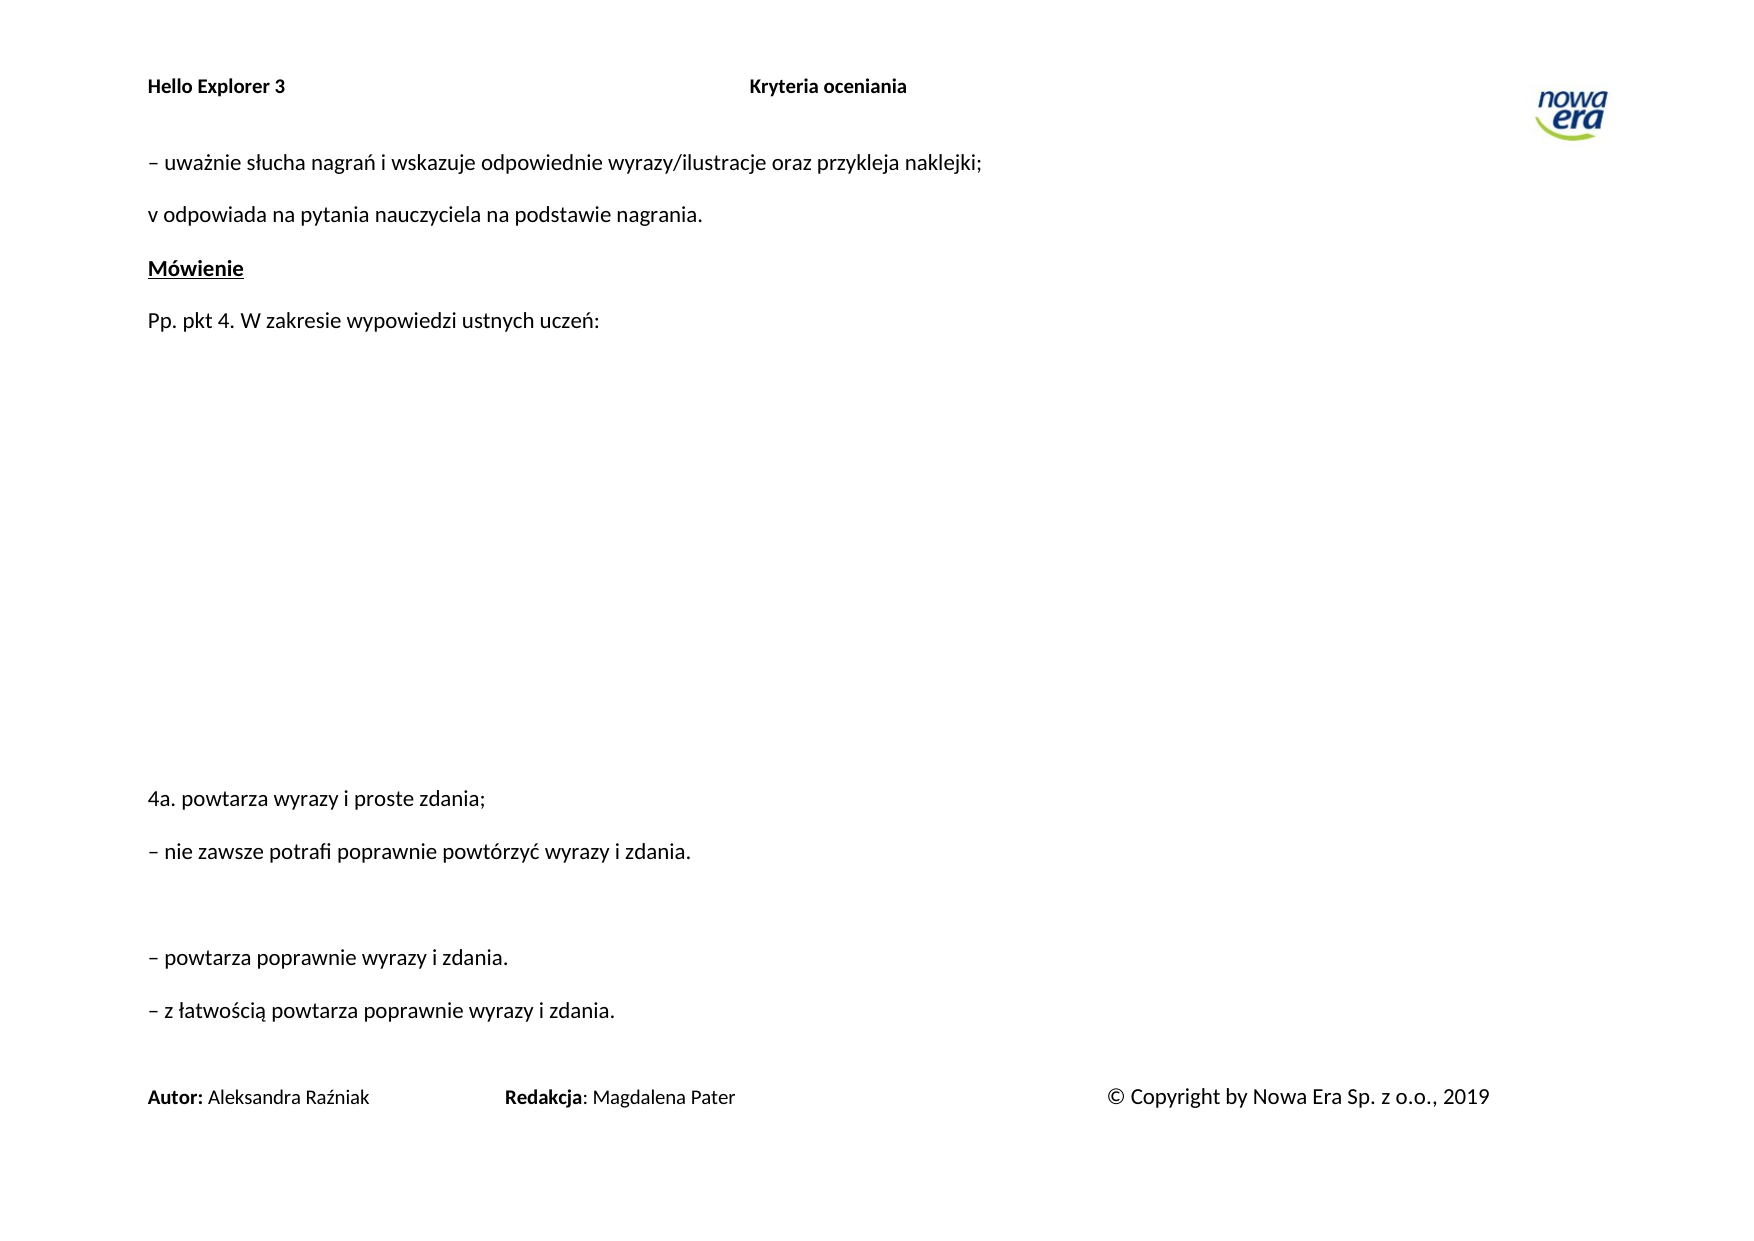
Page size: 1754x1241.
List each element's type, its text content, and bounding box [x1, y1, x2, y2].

text – uważnie słucha nagrań i wskazuje odpowiednie wyrazy/ilustracje oraz przykleja naklejki; [148, 148, 1606, 176]
text 4a. powtarza wyrazy i proste zdania; [148, 784, 1606, 812]
picture [1526, 83, 1621, 148]
text Pp. pkt 4. W zakresie wypowiedzi ustnych uczeń: [148, 307, 1606, 335]
text – powtarza poprawnie wyrazy i zdania. [148, 943, 1606, 971]
text – nie zawsze potrafi poprawnie powtórzyć wyrazy i zdania. [148, 837, 1606, 865]
text – z łatwością powtarza poprawnie wyrazy i zdania. [148, 996, 1606, 1024]
text v odpowiada na pytania nauczyciela na podstawie nagrania. [148, 201, 1606, 229]
text Mówienie [148, 254, 1606, 282]
